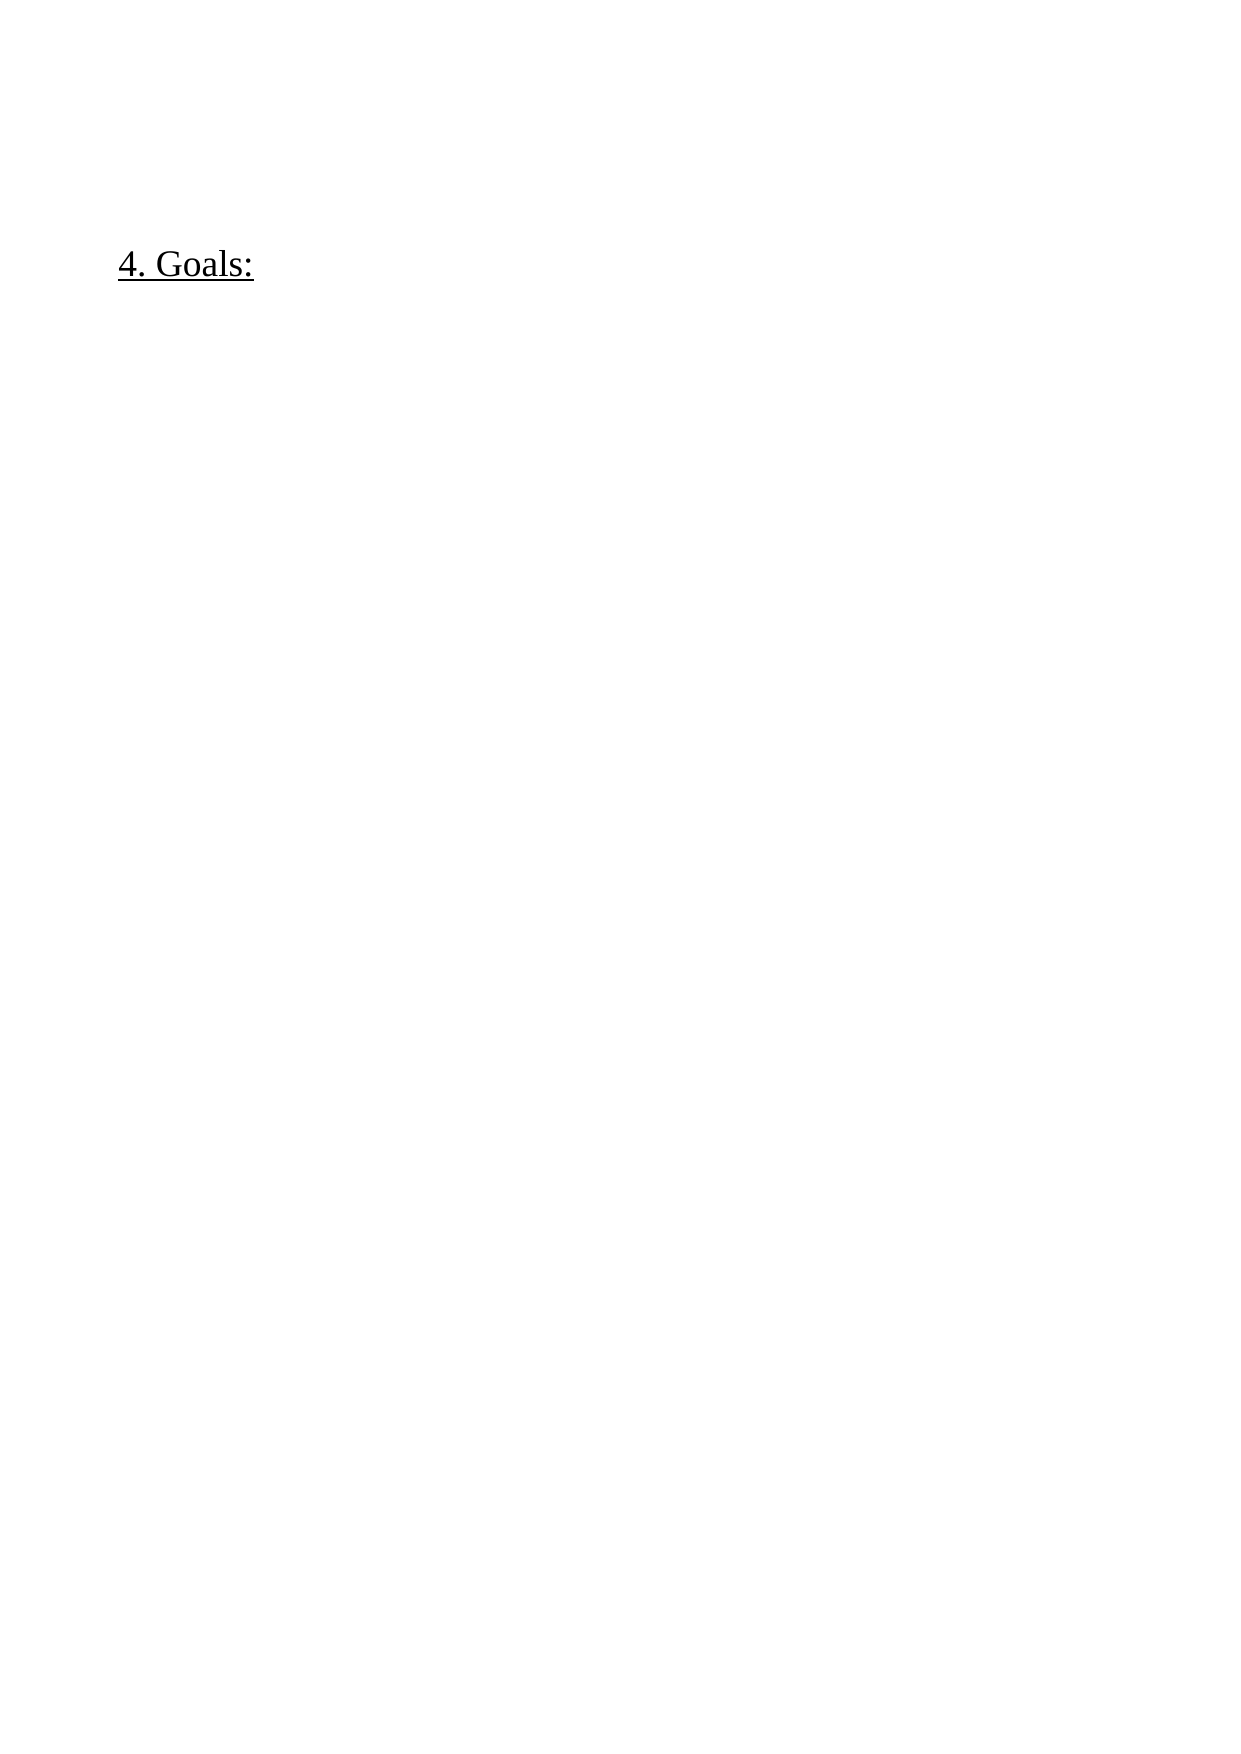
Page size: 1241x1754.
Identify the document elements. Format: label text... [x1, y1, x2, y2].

text 4. Goals: [118, 242, 1122, 285]
